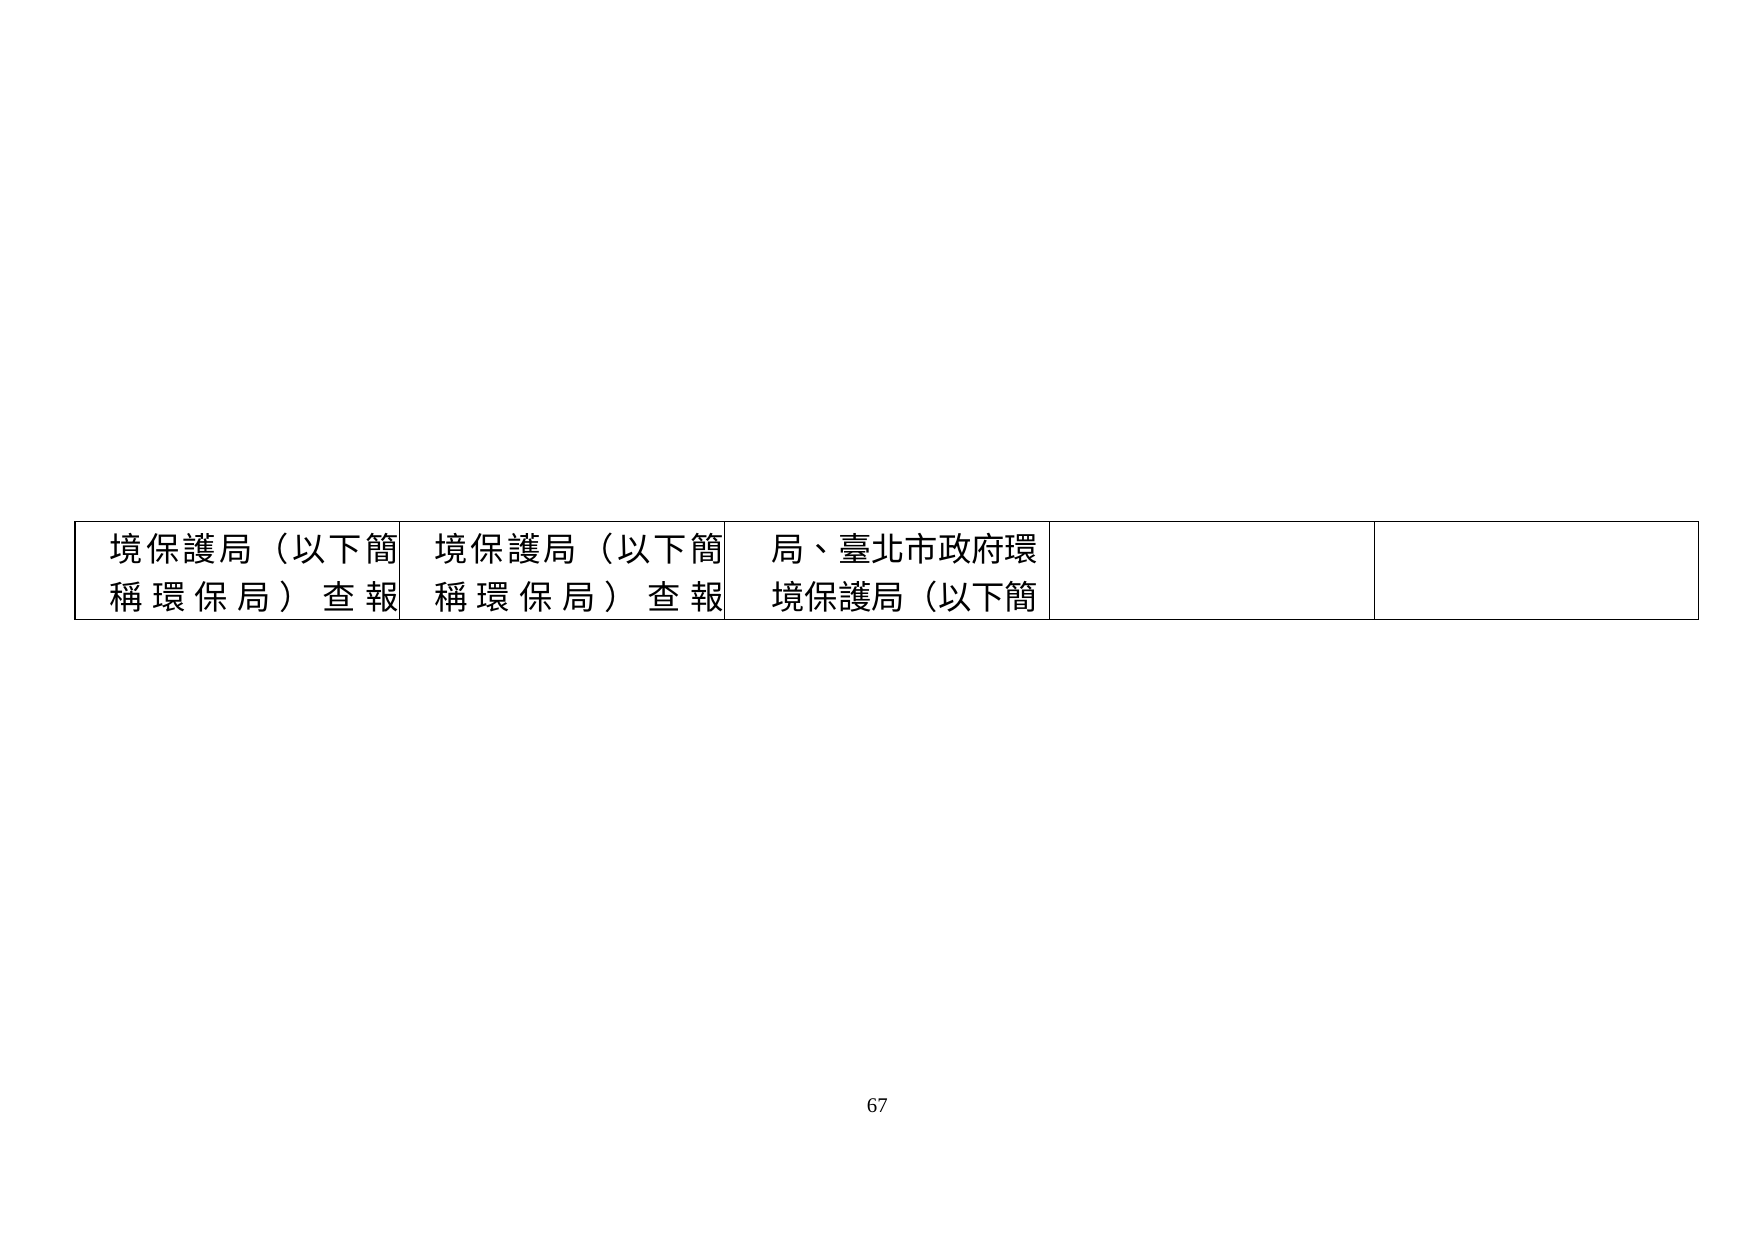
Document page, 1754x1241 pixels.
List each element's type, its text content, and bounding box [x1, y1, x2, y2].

table_cell 境保護局（以下簡稱環保局）查報 [76, 522, 399, 619]
table_cell [1050, 522, 1374, 619]
table_cell 境保護局（以下簡稱環保局）查報 [400, 522, 724, 619]
table_cell 局、臺北市政府環境保護局（以下簡 [725, 522, 1049, 619]
table_cell [1375, 522, 1698, 619]
